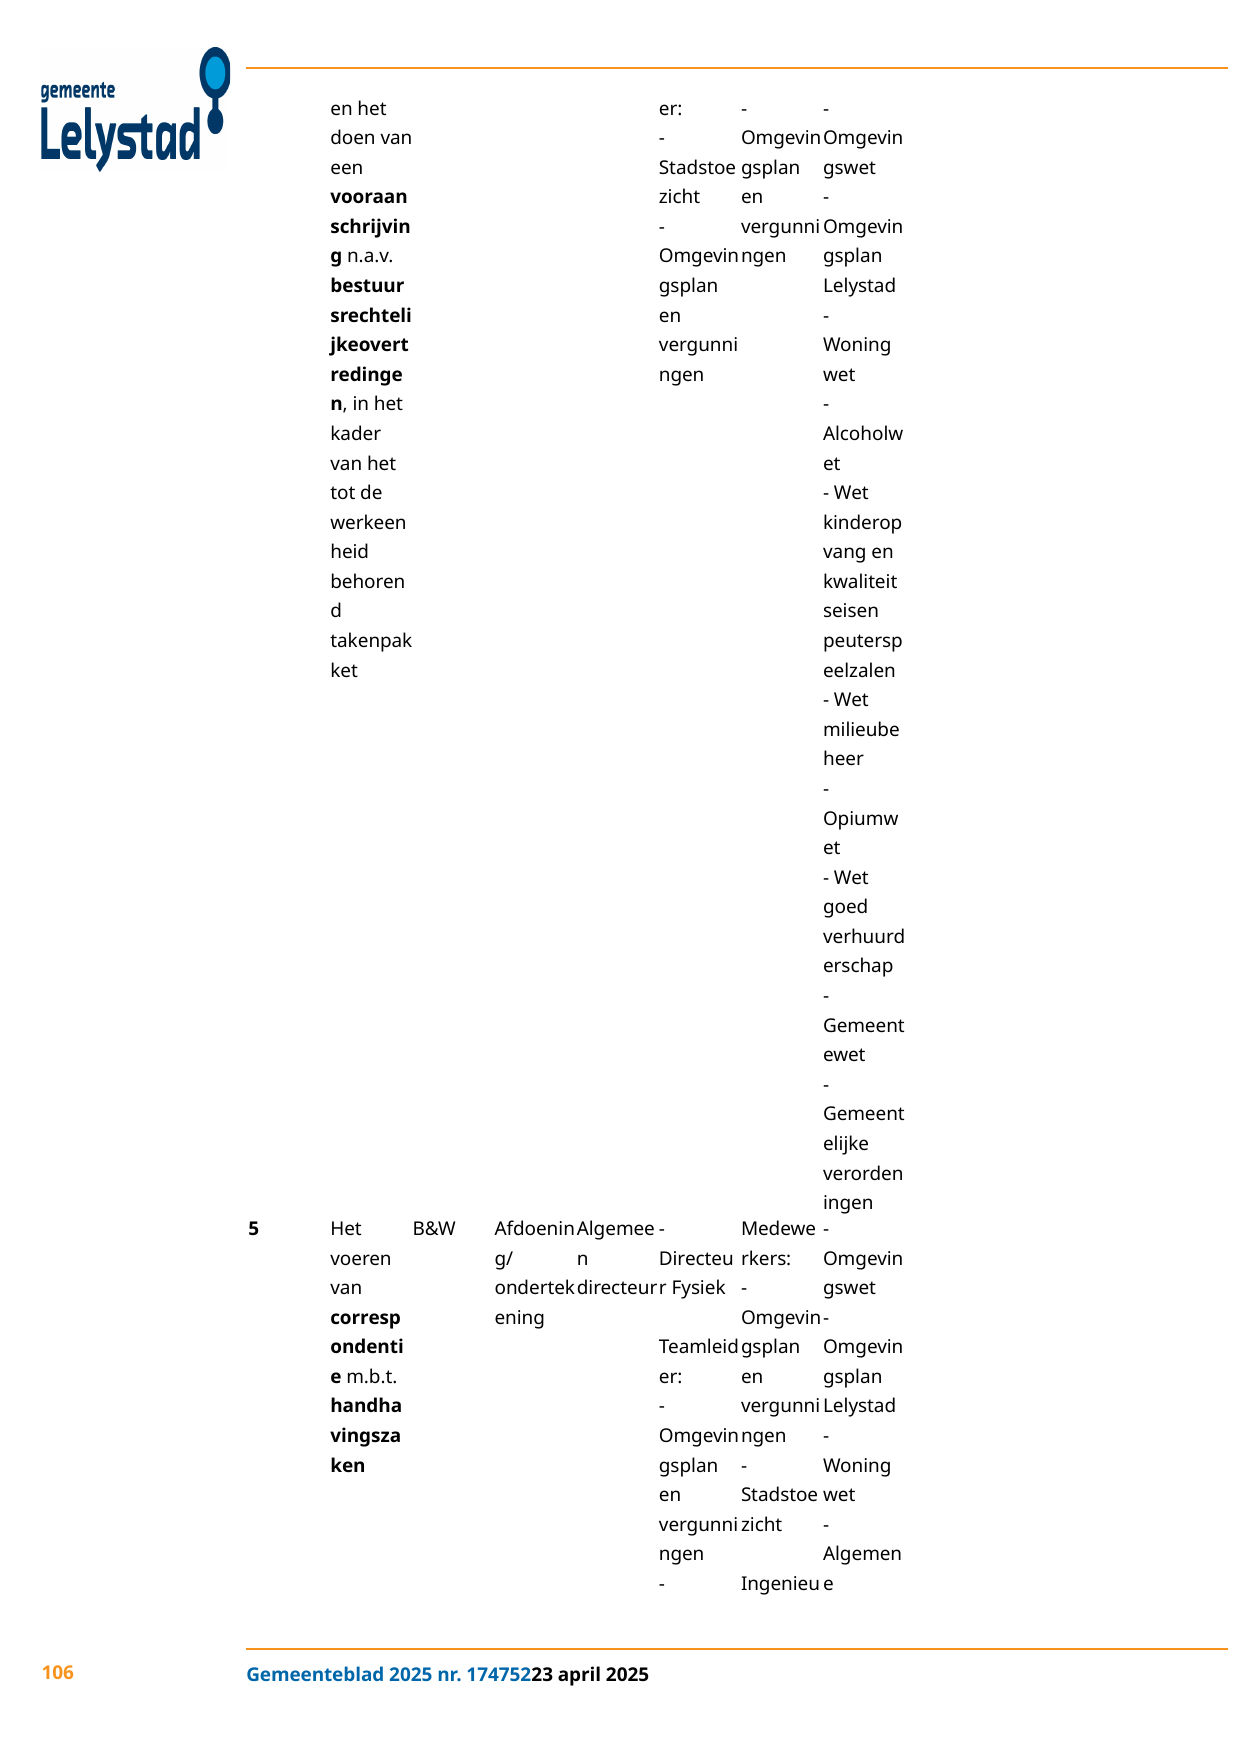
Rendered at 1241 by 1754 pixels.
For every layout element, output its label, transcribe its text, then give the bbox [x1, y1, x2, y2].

table_cell - Omgevingsplan en vergunningen [741, 95, 823, 1215]
table_cell B&W [412, 1215, 494, 1596]
table_cell [1069, 95, 1152, 1215]
table_cell - Directeur Fysiek Teamleider: - Omgevingsplan en vergunningen [659, 1215, 741, 1596]
table_cell - Omgevingswet - Omgevingsplan Lelystad - Woningwet - Alcoholwet - Wet kinderopvang en kwaliteitseisen peuterspeelzalen - Wet milieubeheer - Opiumwet - Wet goed verhuurderschap - Gemeentewet - Gemeentelijke verordeningen [823, 95, 905, 1215]
table_cell [987, 1215, 1069, 1596]
table_cell [494, 95, 577, 1215]
table_cell en het doen van een vooraanschrijving n.a.v. bestuursrechtelijkeovertredingen, in het kader van het tot de werkeenheid behorend takenpakket [330, 95, 412, 1215]
table_cell Afdoening/ondertekening [494, 1215, 577, 1596]
table_cell - Omgevingswet - Omgevingsplan Lelystad - Woningwet - Algemene [823, 1215, 905, 1596]
table_cell [987, 95, 1069, 1215]
picture [41, 47, 231, 172]
table_cell [1069, 1215, 1152, 1596]
table_cell er: - Stadstoezicht - Omgevingsplan en vergunningen [659, 95, 741, 1215]
table_cell [905, 95, 987, 1215]
table_cell Het voeren van correspondentie m.b.t. handhavingszaken [330, 1215, 412, 1596]
table_cell [905, 1215, 987, 1596]
table_cell [577, 95, 659, 1215]
table_cell Algemeen directeur [577, 1215, 659, 1596]
table_cell 5 [248, 1215, 330, 1596]
table_cell [412, 95, 494, 1215]
table_cell [248, 95, 330, 1215]
table_cell Medewerkers: - Omgevingsplan en vergunningen - Stadstoezicht Ingenieu [741, 1215, 823, 1596]
